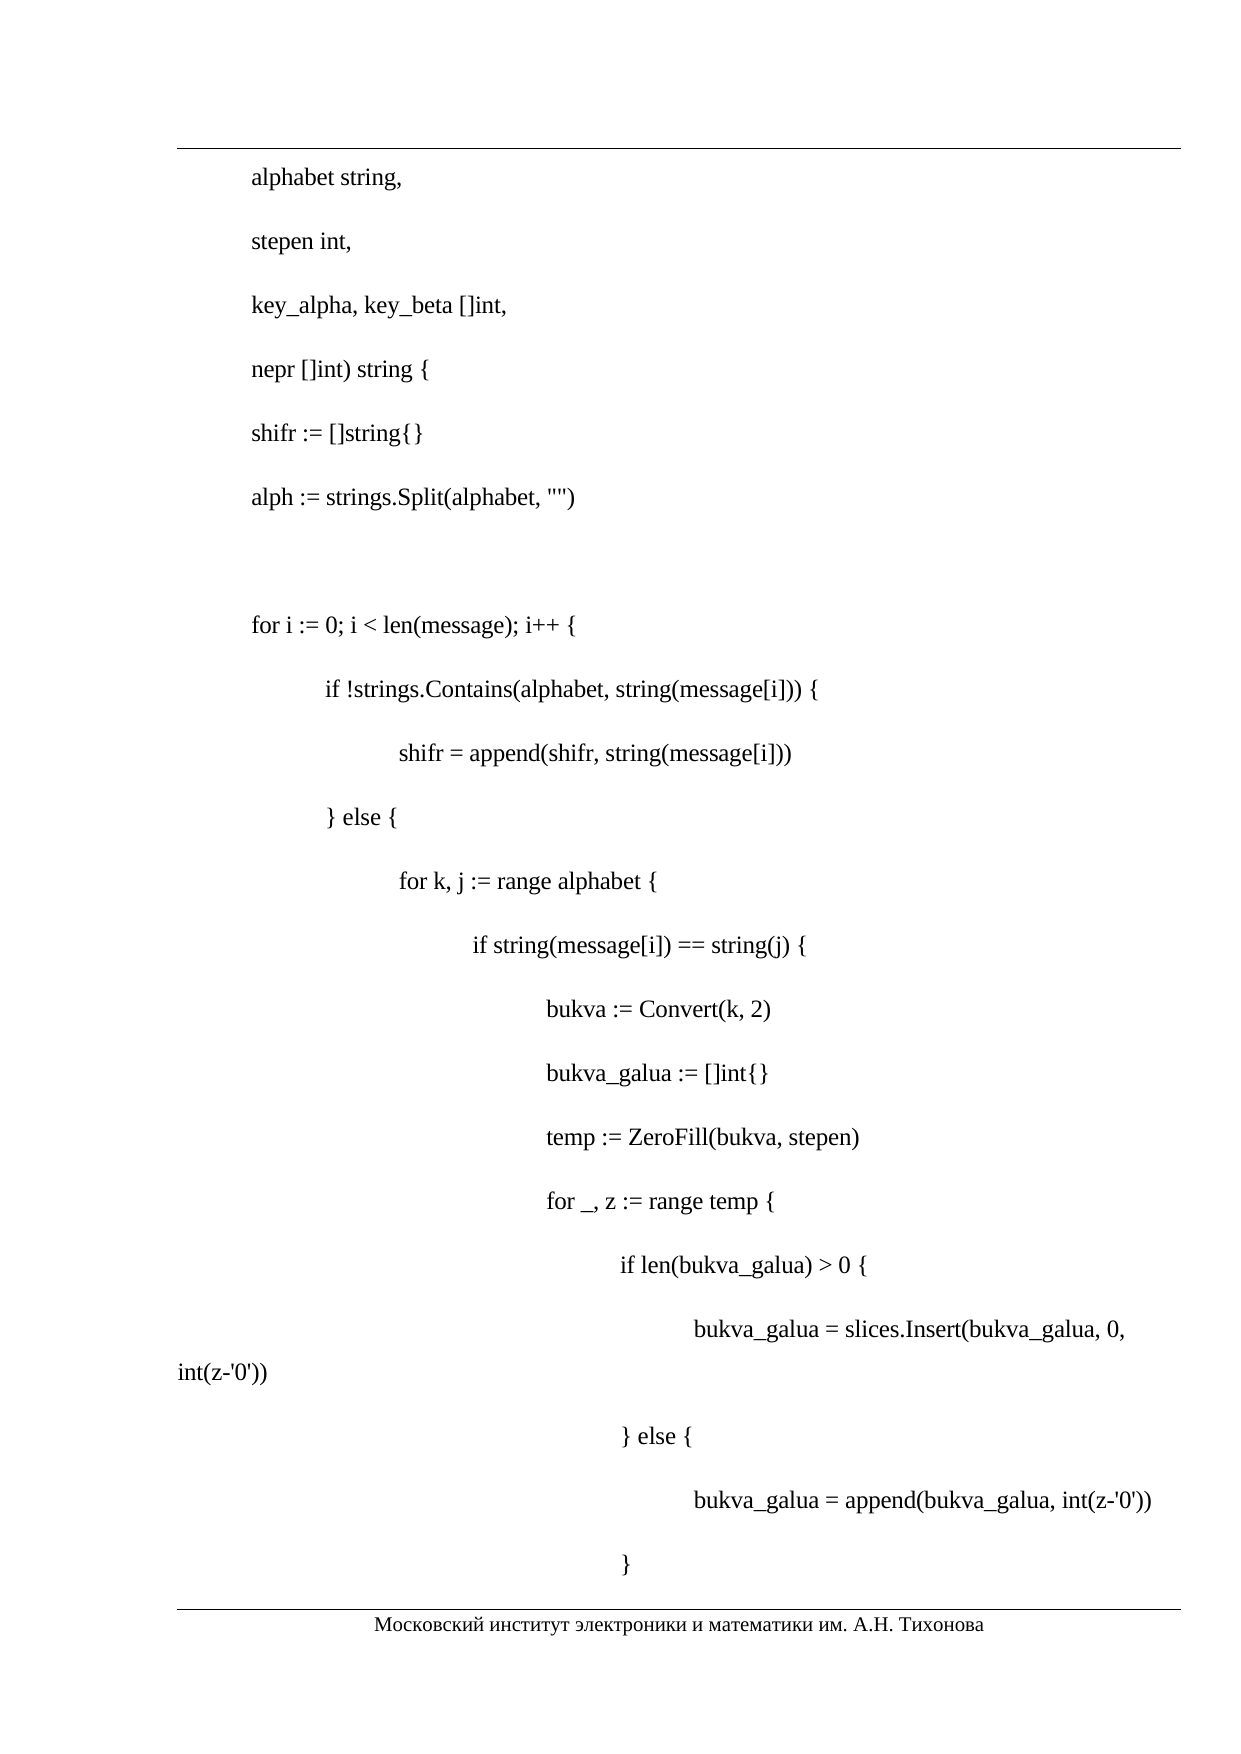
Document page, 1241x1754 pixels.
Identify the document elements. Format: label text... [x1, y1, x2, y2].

text shifr := []string{} [177, 418, 1181, 447]
text } else { [177, 1421, 1181, 1449]
text for _, z := range temp { [177, 1186, 1181, 1214]
text } else { [177, 802, 1181, 831]
text if len(bukva_galua) > 0 { [177, 1250, 1181, 1278]
text stepen int, [177, 226, 1181, 255]
text alph := strings.Split(alphabet, "") [177, 482, 1181, 511]
text for i := 0; i < len(message); i++ { [177, 610, 1181, 639]
text key_alpha, key_beta []int, [177, 290, 1181, 319]
text nepr []int) string { [177, 354, 1181, 383]
text temp := ZeroFill(bukva, stepen) [177, 1122, 1181, 1151]
text if string(message[i]) == string(j) { [177, 930, 1181, 959]
text } [177, 1549, 1181, 1577]
text bukva_galua = append(bukva_galua, int(z-'0')) [177, 1485, 1181, 1513]
text alphabet string, [177, 162, 1181, 191]
text shifr = append(shifr, string(message[i])) [177, 738, 1181, 767]
text for k, j := range alphabet { [177, 866, 1181, 895]
text bukva_galua = slices.Insert(bukva_galua, 0, int(z-'0')) [177, 1314, 1181, 1386]
text if !strings.Contains(alphabet, string(message[i])) { [177, 674, 1181, 703]
text bukva := Convert(k, 2) [177, 994, 1181, 1023]
text bukva_galua := []int{} [177, 1058, 1181, 1087]
